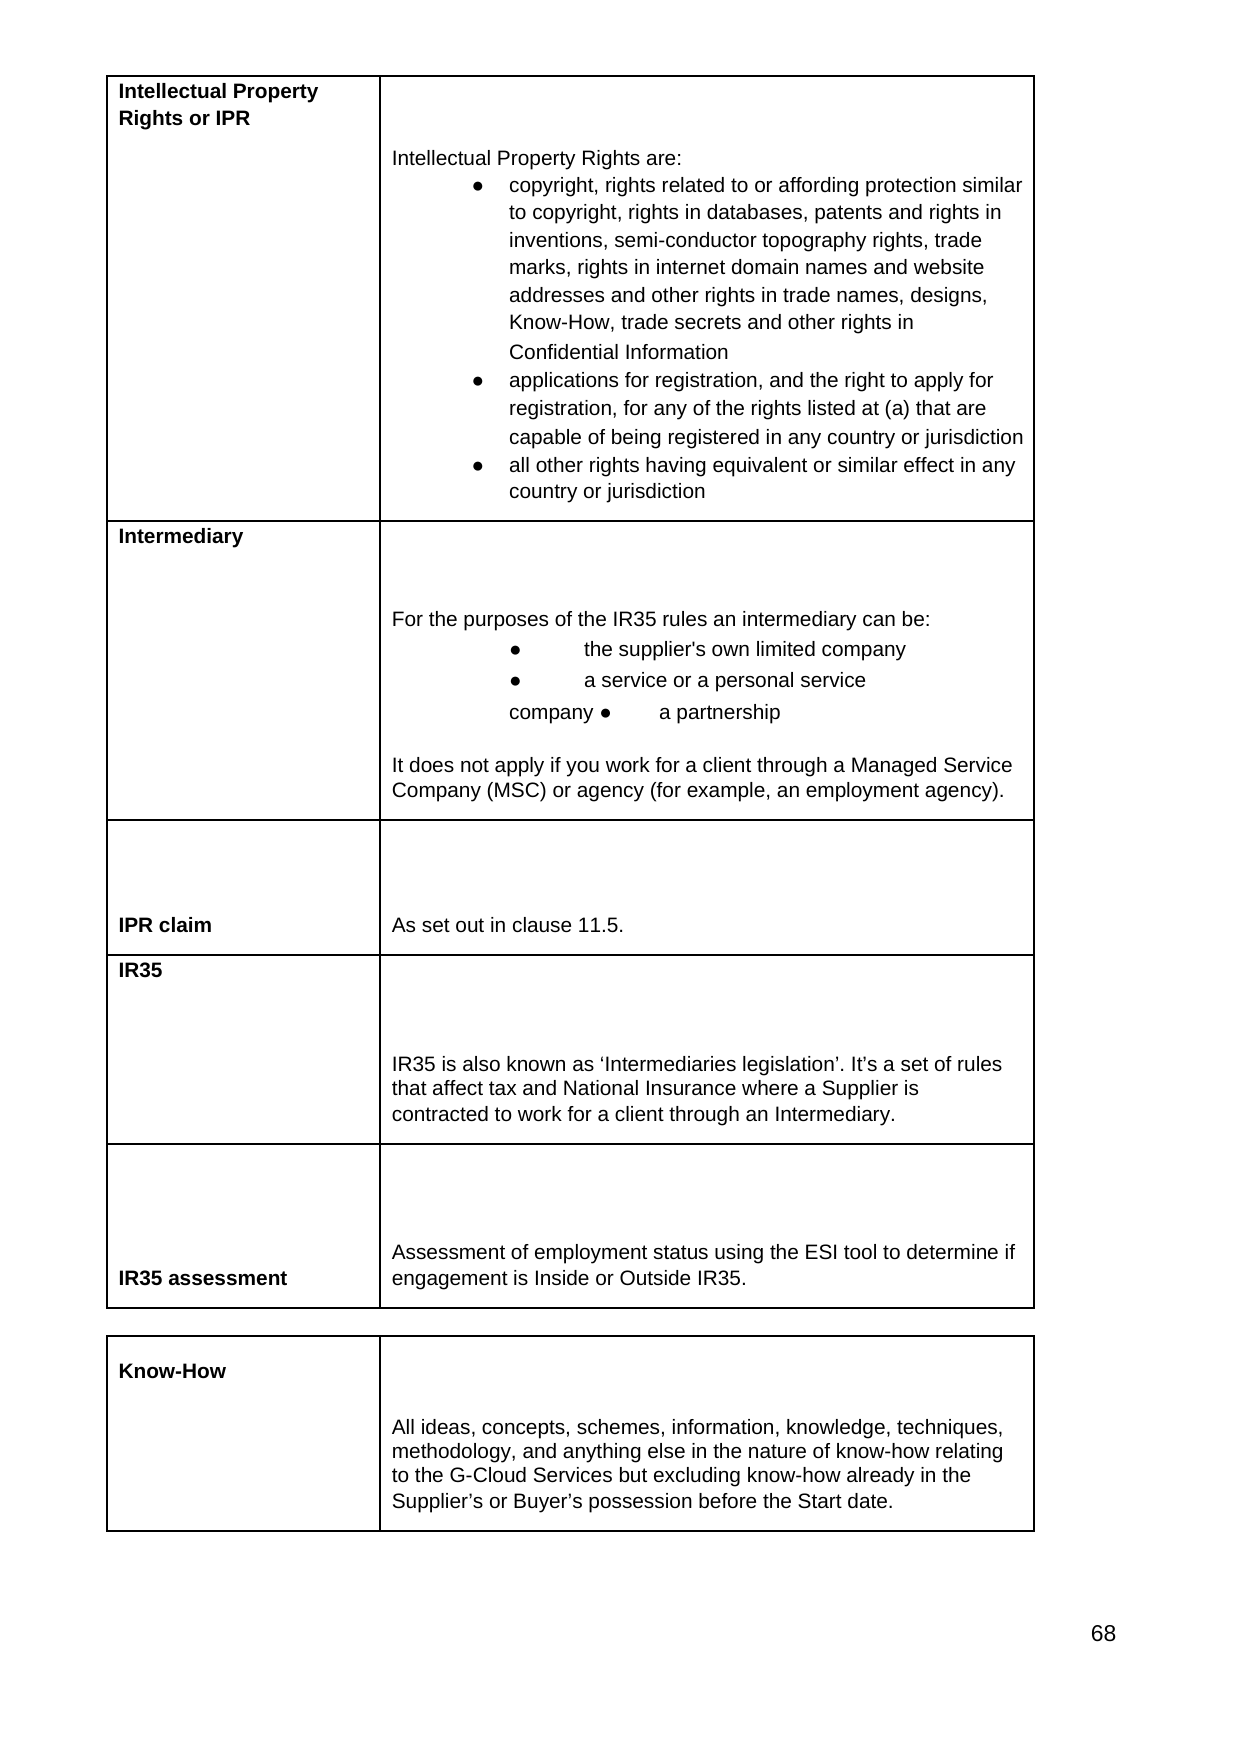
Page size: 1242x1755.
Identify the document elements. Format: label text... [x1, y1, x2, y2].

table_header All ideas, concepts, schemes, information, knowledge, techniques, methodology, and anything else in the nature of know-how relating to the G-Cloud Services but excluding know-how already in the Supplier’s or Buyer’s possession before the Start date. [381, 1337, 1033, 1529]
table_cell IR35 assessment [108, 1145, 379, 1307]
table_header Know-How [108, 1337, 379, 1529]
table_cell IPR claim [108, 821, 379, 954]
table_cell IR35 [108, 956, 379, 1143]
table_cell Intellectual Property Rights are: copyright, rights related to or affording protection similar to copyright, rights in databases, patents and rights in inventions, semi-conductor topography rights, trade marks, rights in internet domain names and website addresses and other rights in trade names, designs, Know-How, trade secrets and other rights in Confidential Information applications for registration, and the right to apply for registration, for any of the rights listed at (a) that are capable of being registered in any country or jurisdiction all other rights having equivalent or similar effect in any country or jurisdiction [381, 77, 1033, 520]
table_cell IR35 is also known as ‘Intermediaries legislation’. It’s a set of rules that affect tax and National Insurance where a Supplier is contracted to work for a client through an Intermediary. [381, 956, 1033, 1143]
table_cell Intermediary [108, 522, 379, 819]
table_cell As set out in clause 11.5. [381, 821, 1033, 954]
table_cell Assessment of employment status using the ESI tool to determine if engagement is Inside or Outside IR35. [381, 1145, 1033, 1307]
table_cell Intellectual Property Rights or IPR [108, 77, 379, 520]
table_cell For the purposes of the IR35 rules an intermediary can be: the supplier's own limited company a service or a personal service company ● a partnership It does not apply if you work for a client through a Managed Service Company (MSC) or agency (for example, an employment agency). [381, 522, 1033, 819]
